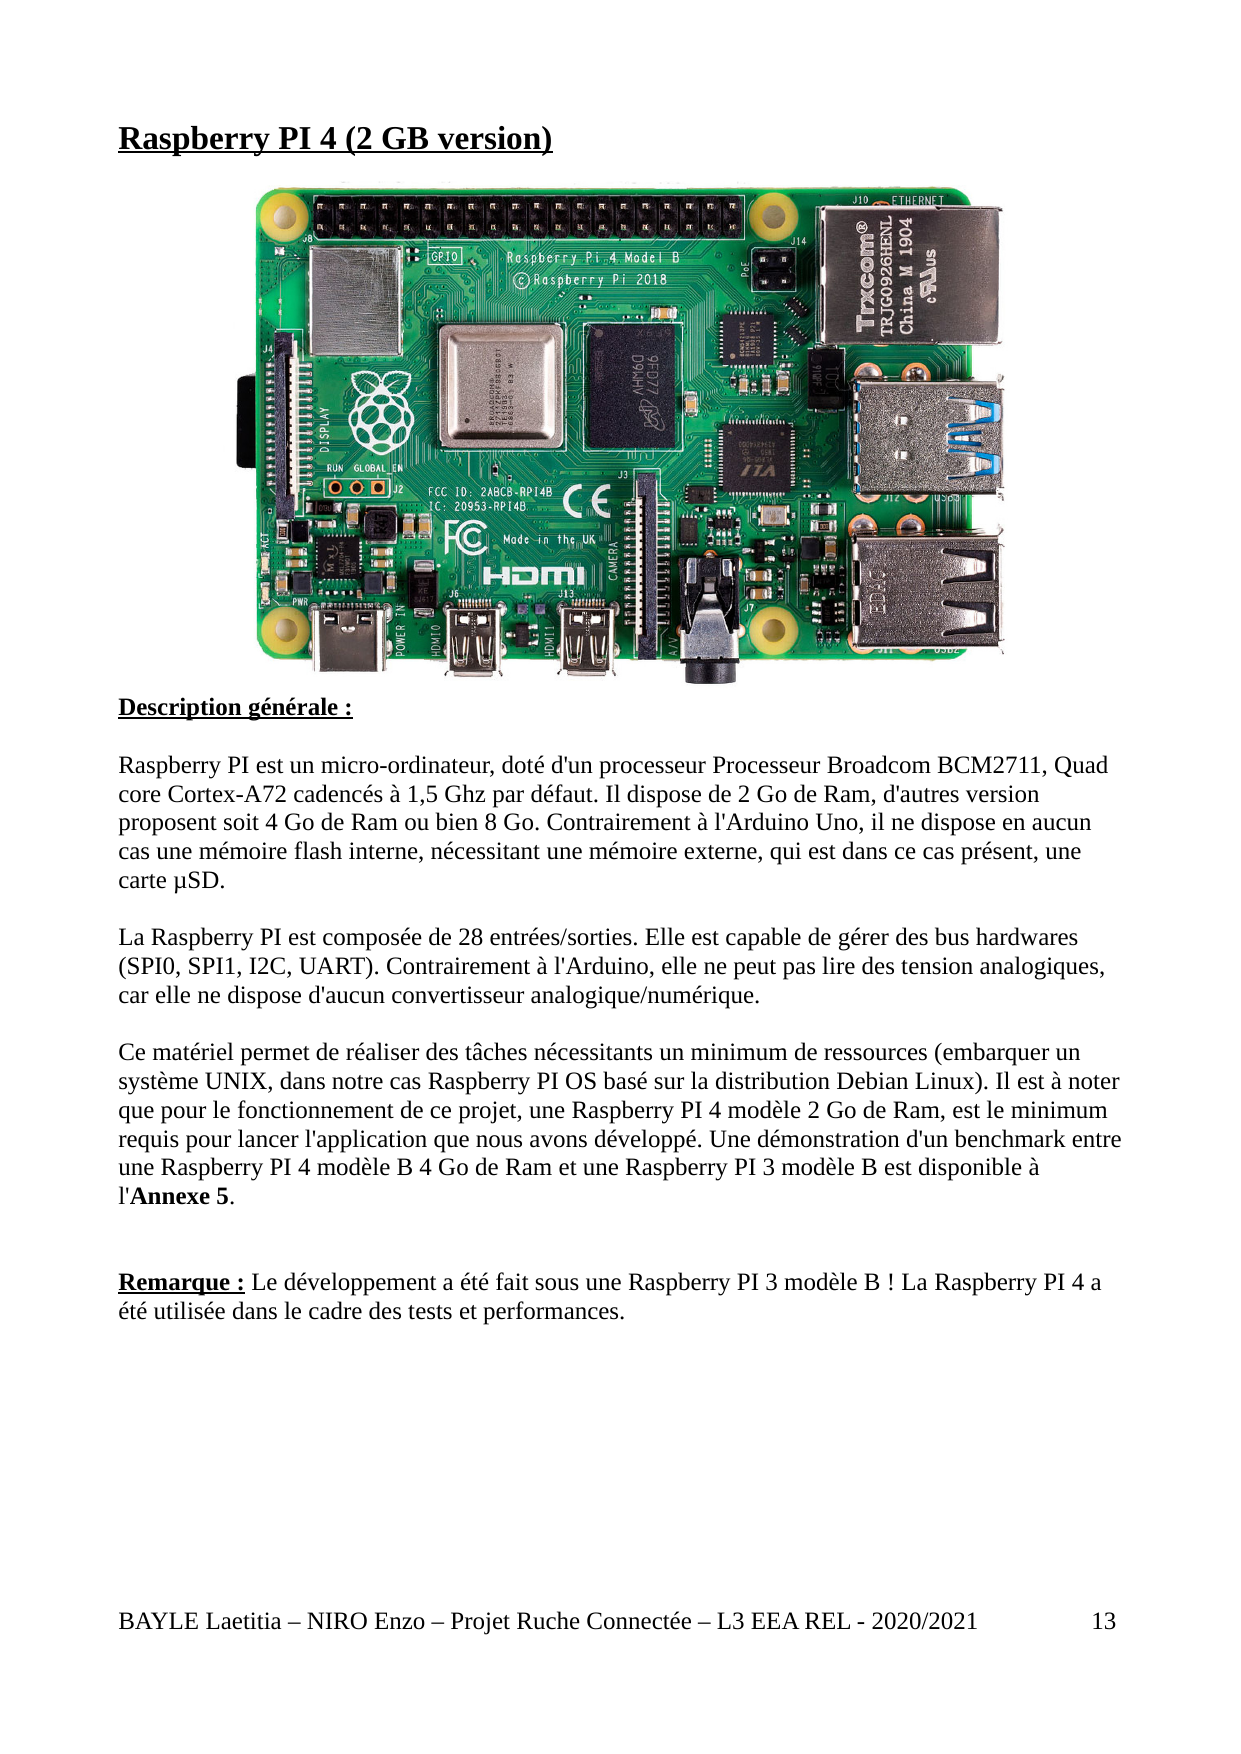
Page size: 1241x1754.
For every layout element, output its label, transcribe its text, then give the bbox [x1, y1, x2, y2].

text La Raspberry PI est composée de 28 entrées/sorties. Elle est capable de gérer des bus hardwares (SPI0, SPI1, I2C, UART). Contrairement à l'Arduino, elle ne peut pas lire des tension analogiques, car elle ne dispose d'aucun convertisseur analogique/numérique. [118, 922, 1122, 1009]
text Remarque : Le développement a été fait sous une Raspberry PI 3 modèle B ! La Raspberry PI 4 a été utilisée dans le cadre des tests et performances. [118, 1267, 1122, 1325]
text Ce matériel permet de réaliser des tâches nécessitants un minimum de ressources (embarquer un système UNIX, dans notre cas Raspberry PI OS basé sur la distribution Debian Linux). Il est à noter que pour le fonctionnement de ce projet, une Raspberry PI 4 modèle 2 Go de Ram, est le minimum requis pour lancer l'application que nous avons développé. Une démonstration d'un benchmark entre une Raspberry PI 4 modèle B 4 Go de Ram et une Raspberry PI 3 modèle B est disponible à l'Annexe 5. [118, 1037, 1122, 1210]
text Description générale : [118, 693, 1122, 721]
text Raspberry PI 4 (2 GB version) [118, 118, 1122, 156]
picture [222, 181, 1018, 693]
text Raspberry PI est un micro-ordinateur, doté d'un processeur Processeur Broadcom BCM2711, Quad core Cortex-A72 cadencés à 1,5 Ghz par défaut. Il dispose de 2 Go de Ram, d'autres version proposent soit 4 Go de Ram ou bien 8 Go. Contrairement à l'Arduino Uno, il ne dispose en aucun cas une mémoire flash interne, nécessitant une mémoire externe, qui est dans ce cas présent, une carte µSD. [118, 750, 1122, 894]
